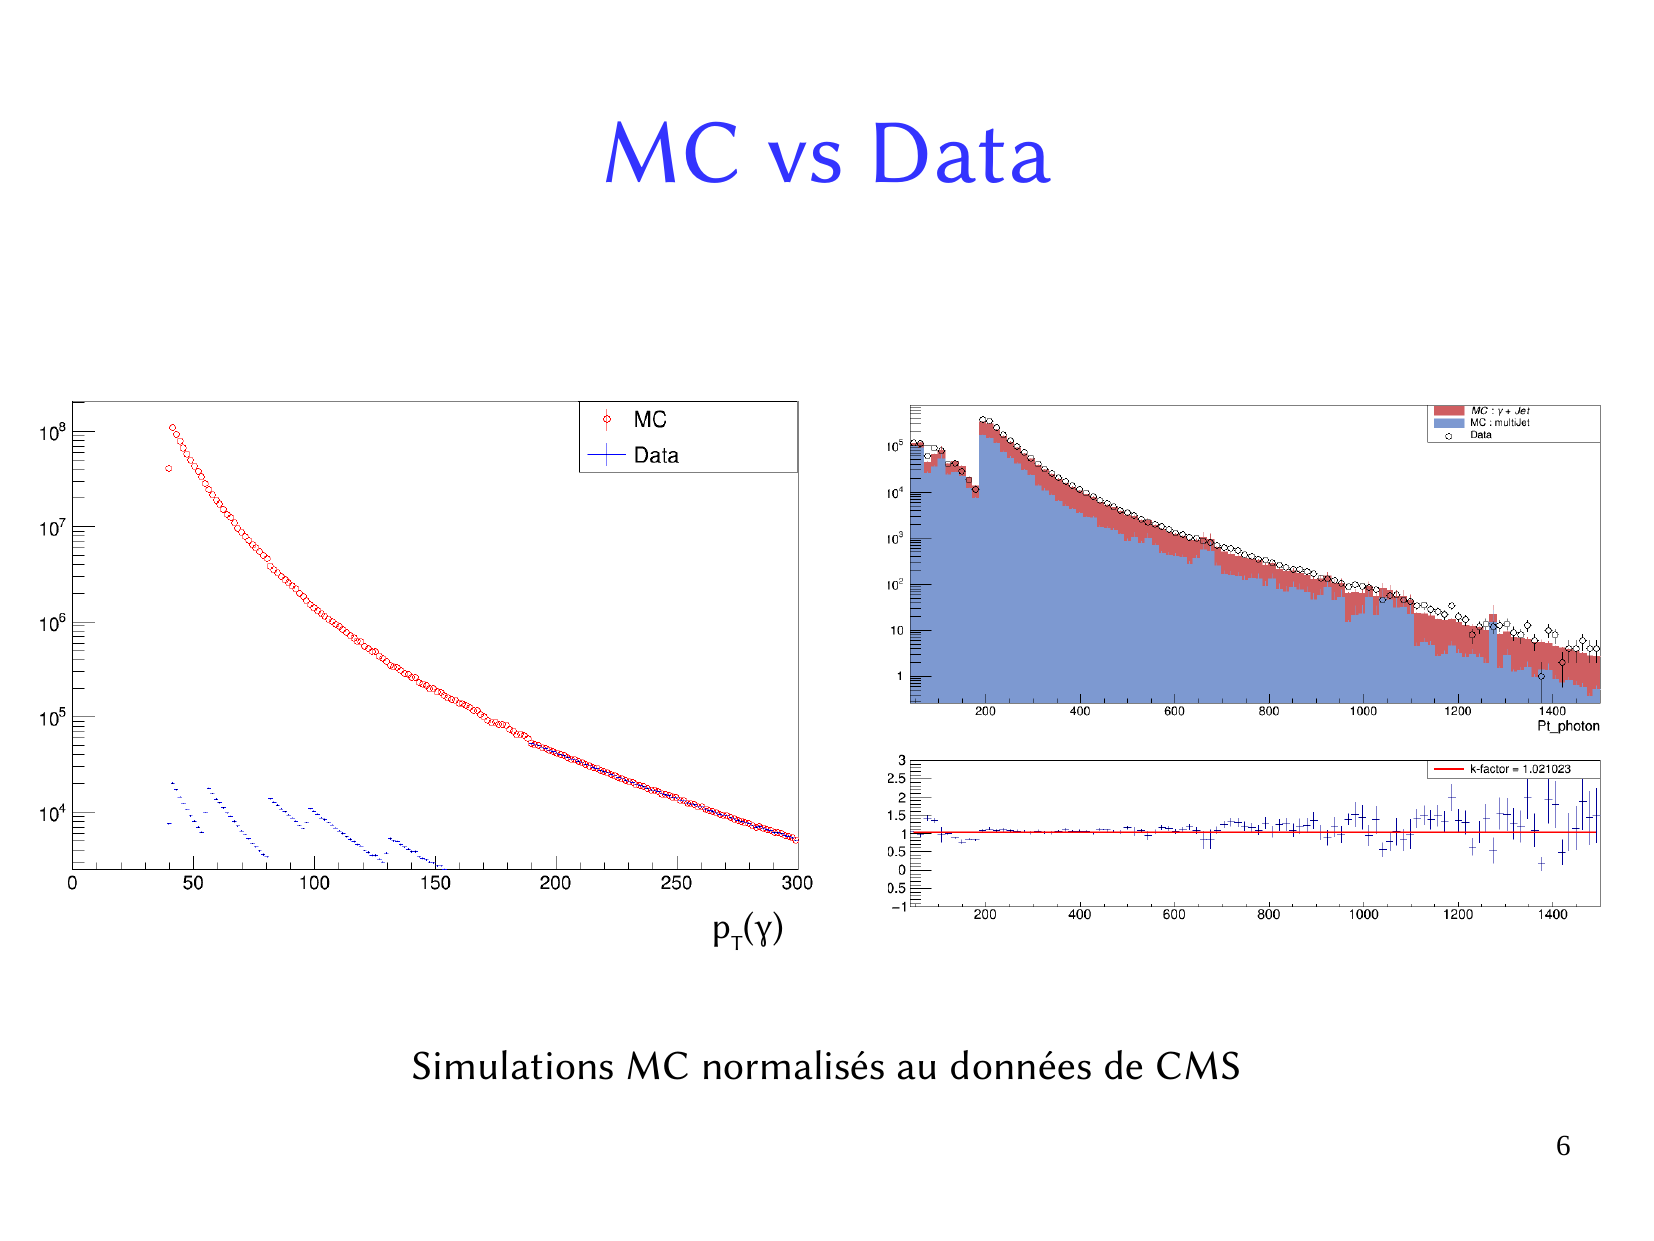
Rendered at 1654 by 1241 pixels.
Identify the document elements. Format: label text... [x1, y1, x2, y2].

title MC vs Data [82, 49, 1571, 257]
picture [0, 342, 1654, 928]
text_box pT(γ) [696, 897, 804, 964]
text_box Simulations MC normalisés au données de CMS [264, 1035, 1390, 1098]
